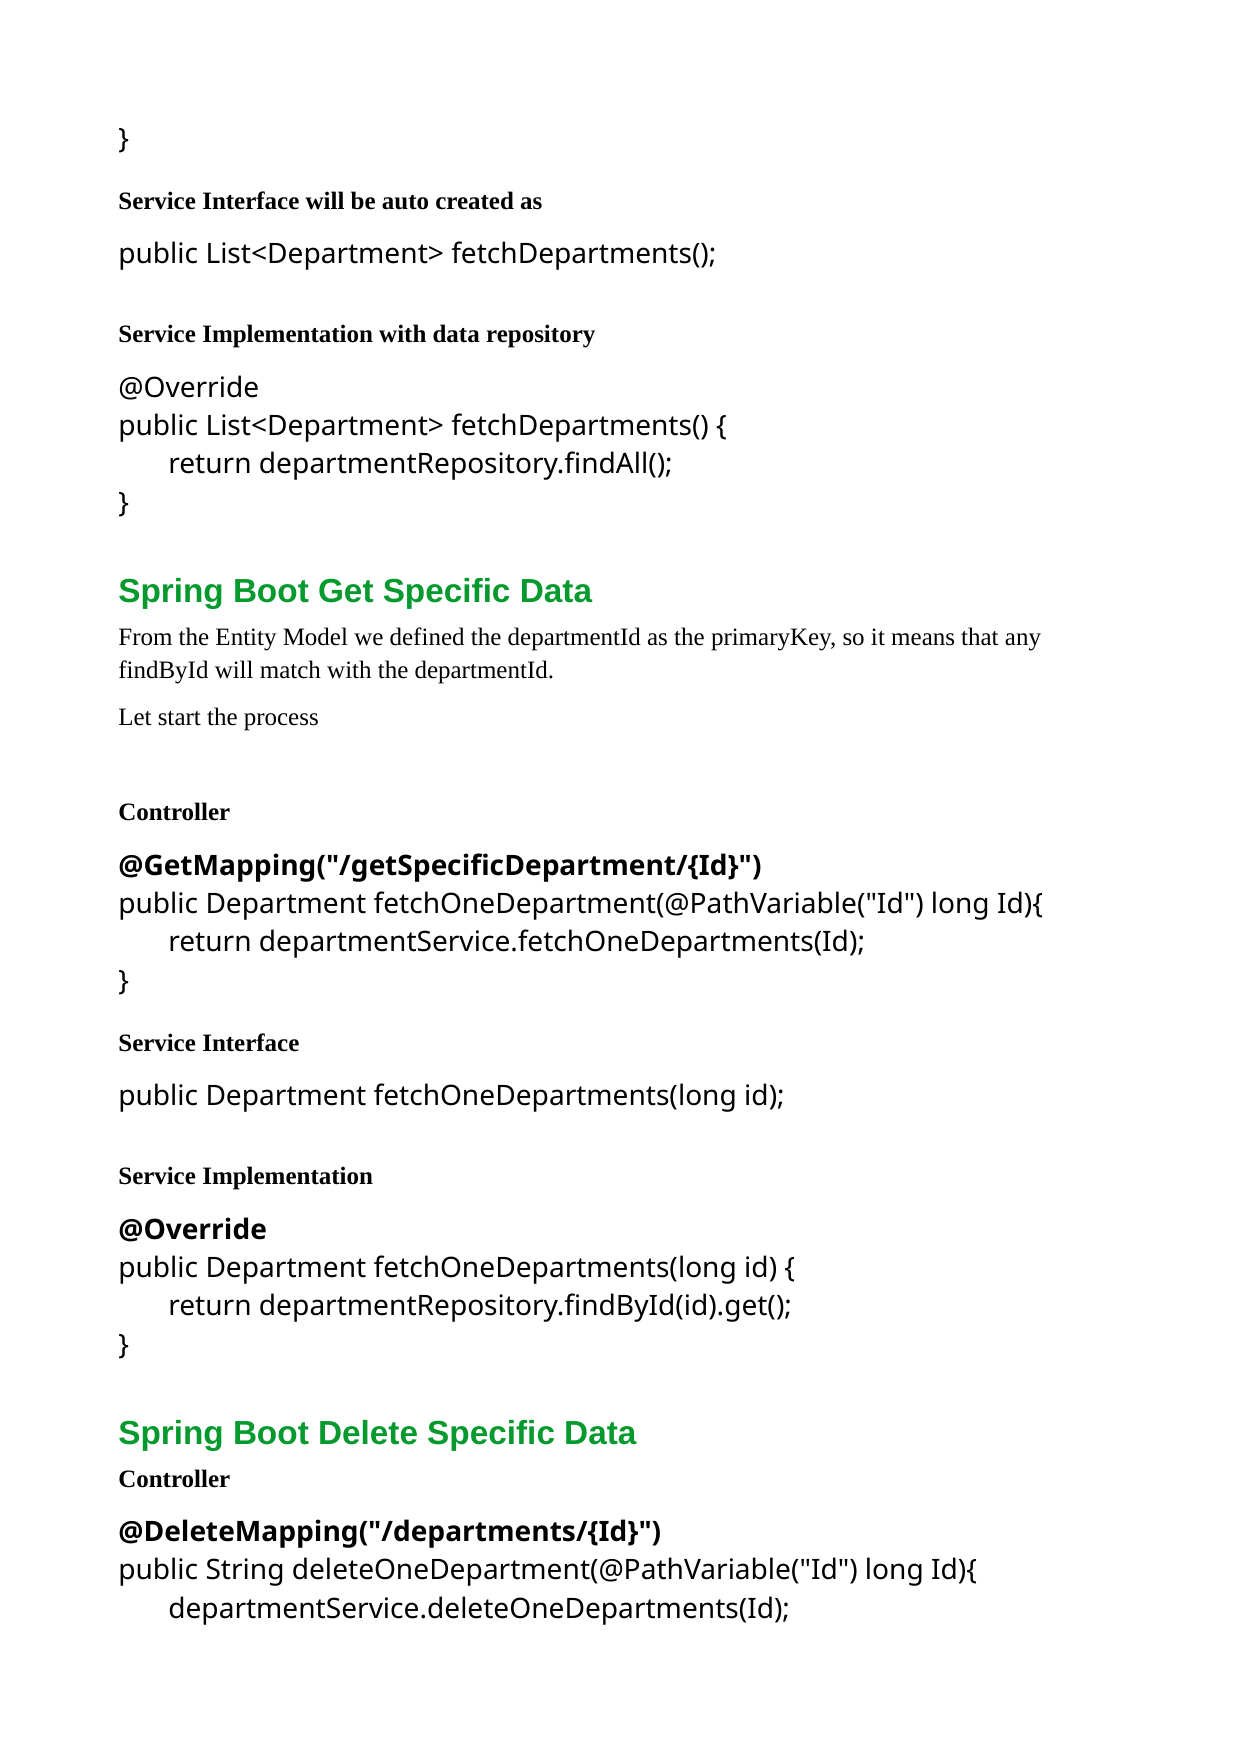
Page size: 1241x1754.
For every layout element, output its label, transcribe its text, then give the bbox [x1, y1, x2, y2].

text @DeleteMapping("/departments/{Id}") [118, 1511, 1122, 1549]
subtitle Spring Boot Delete Specific Data [118, 1413, 1122, 1451]
text } [118, 960, 1122, 998]
text public String deleteOneDepartment(@PathVariable("Id") long Id){ [118, 1549, 1122, 1588]
text public List<Department> fetchDepartments(); [118, 233, 1122, 272]
text } [118, 482, 1122, 520]
text @Override [118, 1209, 1122, 1247]
text public List<Department> fetchDepartments() { [118, 405, 1122, 444]
text return departmentRepository.findById(id).get(); [118, 1286, 1122, 1324]
text @GetMapping("/getSpecificDepartment/{Id}") [118, 845, 1122, 883]
text @Override [118, 367, 1122, 405]
text public Department fetchOneDepartments(long id); [118, 1076, 1122, 1114]
text Controller [118, 1464, 1122, 1492]
subtitle Spring Boot Get Specific Data [118, 571, 1122, 609]
text departmentService.deleteOneDepartments(Id); [118, 1588, 1122, 1626]
text Let start the process [118, 702, 1122, 731]
text Controller [118, 797, 1122, 826]
text Service Implementation with data repository [118, 319, 1122, 348]
text public Department fetchOneDepartment(@PathVariable("Id") long Id){ [118, 883, 1122, 922]
text public Department fetchOneDepartments(long id) { [118, 1247, 1122, 1286]
text From the Entity Model we defined the departmentId as the primaryKey, so it means that any findById will match with the departmentId. [118, 622, 1122, 683]
text Service Implementation [118, 1161, 1122, 1190]
text return departmentRepository.findAll(); [118, 444, 1122, 482]
text return departmentService.fetchOneDepartments(Id); [118, 922, 1122, 960]
text Service Interface [118, 1028, 1122, 1057]
text } [118, 118, 1122, 156]
text } [118, 1324, 1122, 1362]
text Service Interface will be auto created as [118, 186, 1122, 215]
